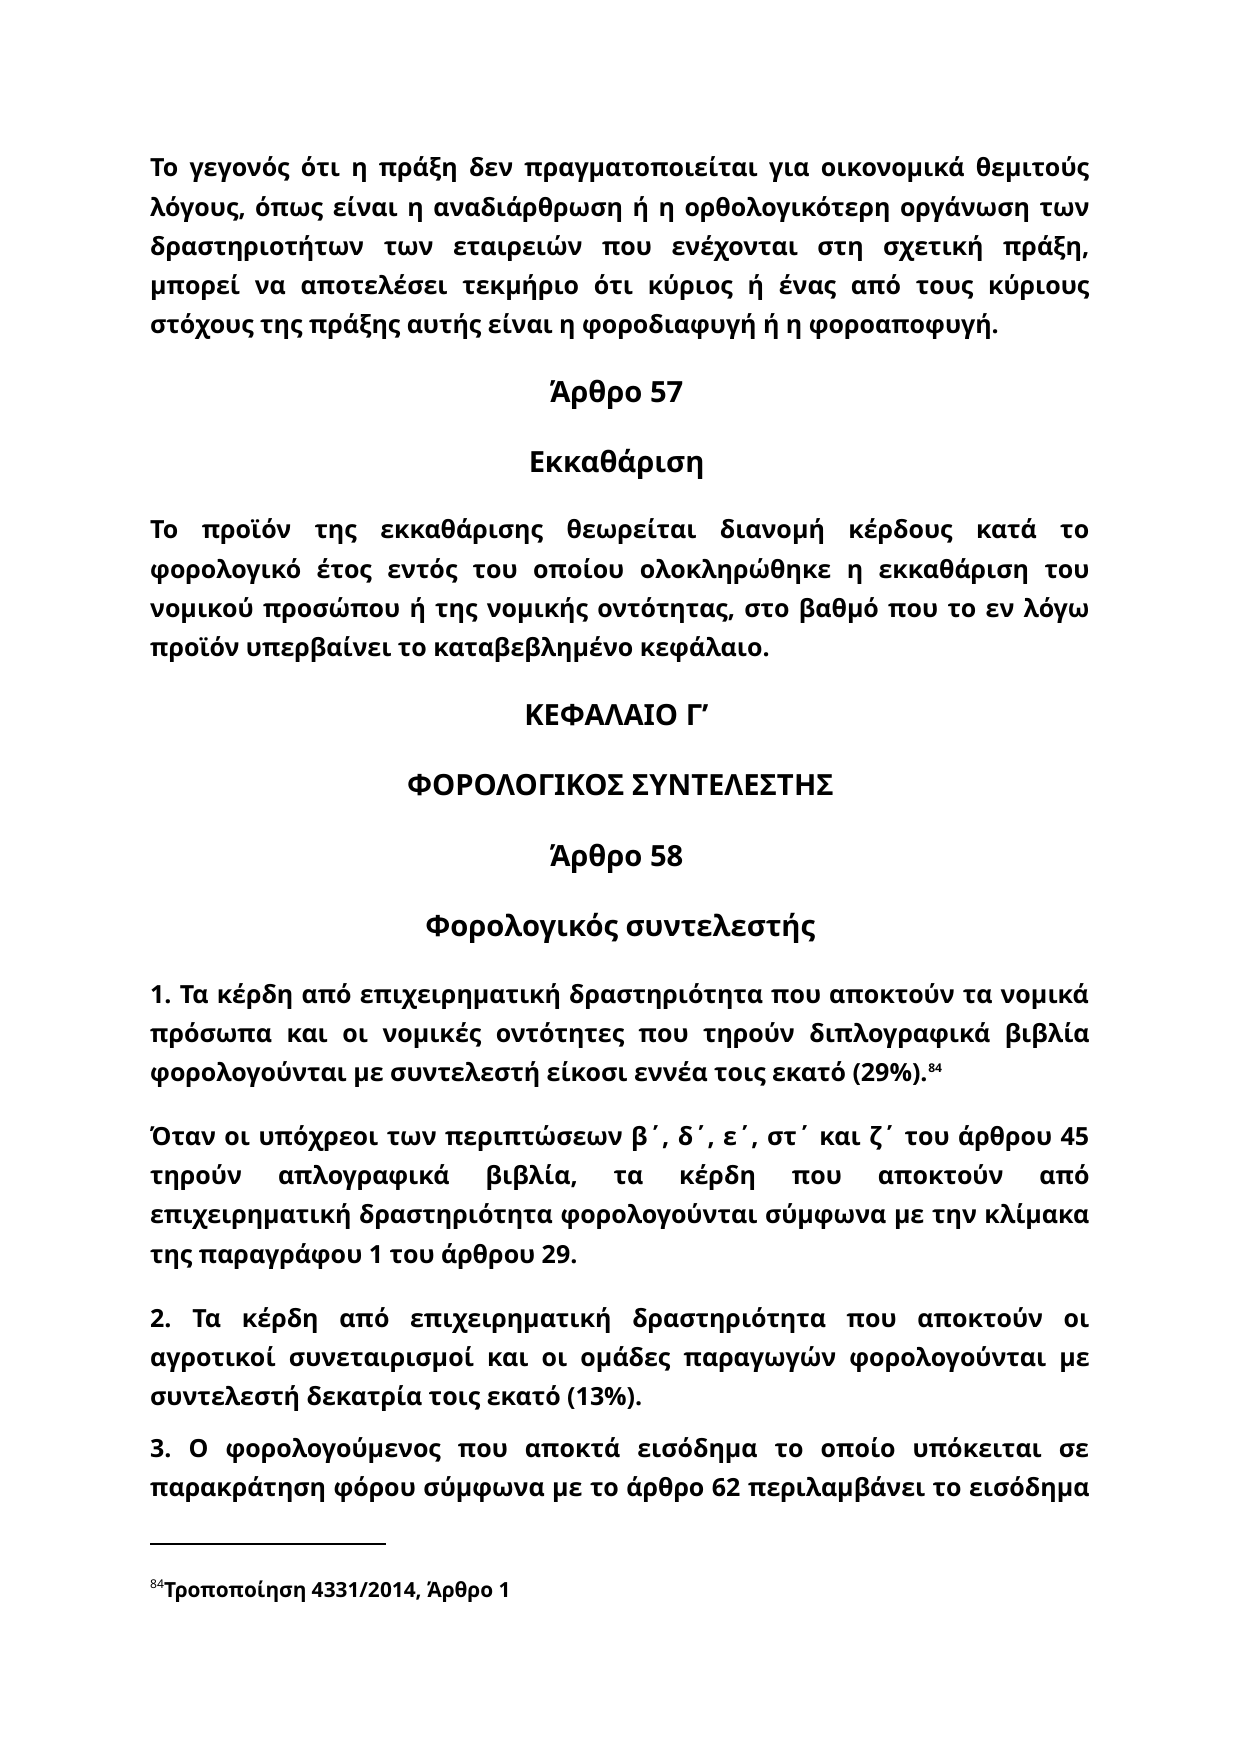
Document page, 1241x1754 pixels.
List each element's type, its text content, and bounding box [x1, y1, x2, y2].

subtitle Φορολογικός συντελεστής [150, 906, 1090, 945]
subtitle ΚΕΦΑΛΑΙΟ Γ’ [150, 694, 1090, 733]
subtitle Άρθρο 57 [150, 371, 1090, 411]
text 2. Τα κέρδη από επιχειρηματική δραστηριότητα που αποκτούν οι αγροτικοί συνεταιρισμοί και οι ομάδες παραγωγών φορολογούνται με συντελεστή δεκατρία τοις εκατό (13%). [150, 1300, 1090, 1413]
text Το προϊόν της εκκαθάρισης θεωρείται διανομή κέρδους κατά το φορολογικό έτος εντός του οποίου ολοκληρώθηκε η εκκαθάριση του νομικού προσώπου ή της νομικής οντότητας, στο βαθμό που το εν λόγω προϊόν υπερβαίνει το καταβεβλημένο κεφάλαιο. [150, 512, 1090, 664]
subtitle Άρθρο 58 [150, 835, 1090, 875]
text Τροποποίηση 4331/2014, Άρθρο 1 [150, 1576, 1090, 1604]
subtitle Εκκαθάριση [150, 441, 1090, 481]
text Το γεγονός ότι η πράξη δεν πραγματοποιείται για οικονομικά θεμιτούς λόγους, όπως είναι η αναδιάρθρωση ή η ορθολογικότερη οργάνωση των δραστηριοτήτων των εταιρειών που ενέχονται στη σχετική πράξη, μπορεί να αποτελέσει τεκμήριο ότι κύριος ή ένας από τους κύριους στόχους της πράξης αυτής είναι η φοροδιαφυγή ή η φοροαποφυγή. [150, 150, 1090, 341]
text 3. Ο φορολογούμενος που αποκτά εισόδημα το οποίο υπόκειται σε παρακράτηση φόρου σύμφωνα με το άρθρο 62 περιλαμβάνει το εισόδημα [150, 1430, 1090, 1504]
subtitle ΦΟΡΟΛΟΓΙΚΟΣ ΣΥΝΤΕΛΕΣΤΗΣ [150, 764, 1090, 804]
text 1. Τα κέρδη από επιχειρηματική δραστηριότητα που αποκτούν τα νομικά πρόσωπα και οι νομικές οντότητες που τηρούν διπλογραφικά βιβλία φορολογούνται με συντελεστή είκοσι εννέα τοις εκατό (29%). [150, 976, 1090, 1089]
text Όταν οι υπόχρεοι των περιπτώσεων β΄, δ΄, ε΄, στ΄ και ζ΄ του άρθρου 45 τηρούν απλογραφικά βιβλία, τα κέρδη που αποκτούν από επιχειρηματική δραστηριότητα φορολογούνται σύμφωνα με την κλίμακα της παραγράφου 1 του άρθρου 29. [150, 1119, 1090, 1270]
